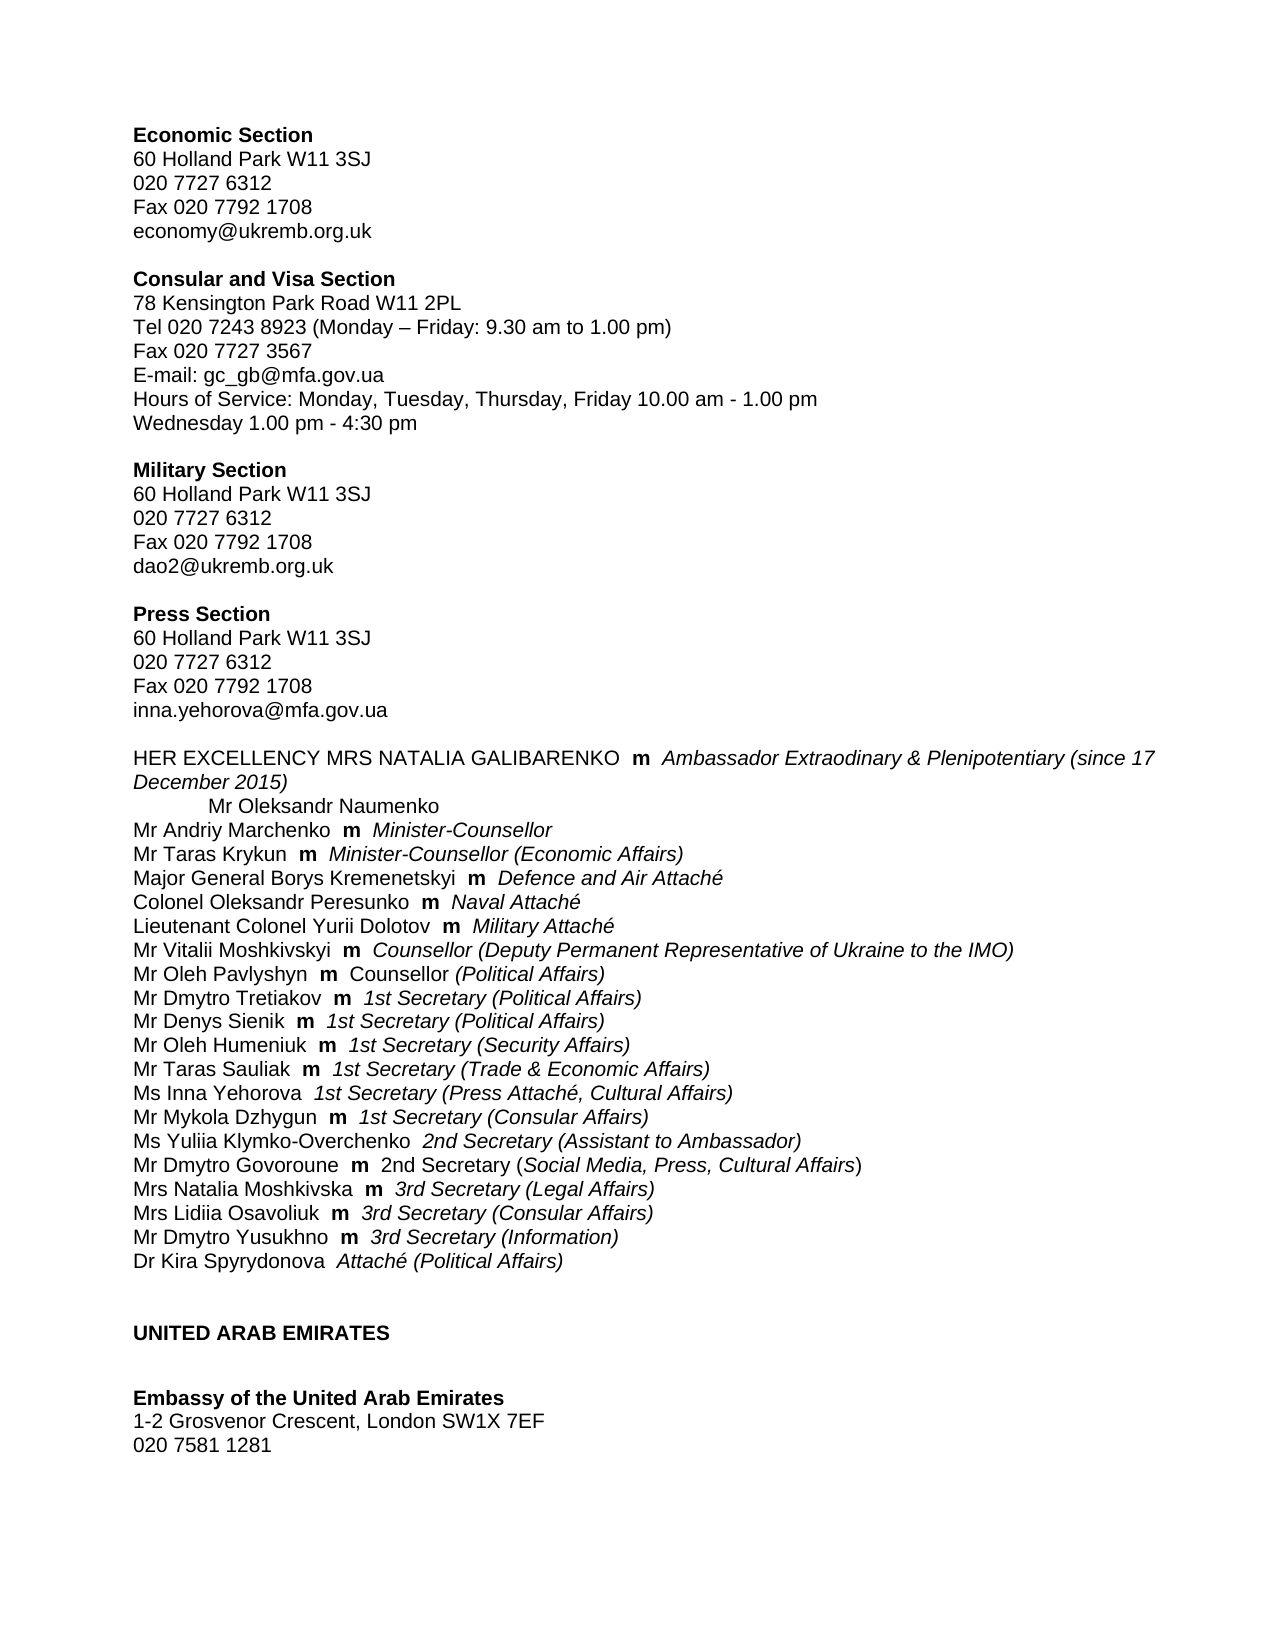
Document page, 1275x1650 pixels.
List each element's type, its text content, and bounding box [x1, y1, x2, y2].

text Mr Denys Sienik m 1st Secretary (Political Affairs) [133, 1009, 1181, 1033]
text economy@ukremb.org.uk [133, 219, 1181, 243]
text Mr Dmytro Yusukhno m 3rd Secretary (Information) [133, 1225, 1181, 1249]
text 020 7727 6312 [133, 506, 1181, 530]
text Dr Kira Spyrydonova Attaché (Political Affairs) [133, 1249, 1181, 1273]
text Mrs Natalia Moshkivska m 3rd Secretary (Legal Affairs) [133, 1177, 1181, 1201]
text 60 Holland Park W11 3SJ [133, 626, 1181, 650]
text Tel 020 7243 8923 (Monday – Friday: 9.30 am to 1.00 pm) [133, 314, 1181, 338]
text Hours of Service: Monday, Tuesday, Thursday, Friday 10.00 am - 1.00 pm [133, 386, 1181, 410]
text Mr Dmytro Tretiakov m 1st Secretary (Political Affairs) [133, 985, 1181, 1009]
text Lieutenant Colonel Yurii Dolotov m Military Attaché [133, 913, 1181, 937]
text Mr Oleh Pavlyshyn m Counsellor (Political Affairs) [133, 961, 1181, 985]
text 020 7727 6312 [133, 171, 1181, 195]
text Mrs Lidiia Osavoliuk m 3rd Secretary (Consular Affairs) [133, 1201, 1181, 1225]
text E-mail: gc_gb@mfa.gov.ua [133, 362, 1181, 386]
text Fax 020 7792 1708 [133, 674, 1181, 698]
text HER EXCELLENCY MRS NATALIA GALIBARENKO m Ambassador Extraodinary & Plenipotentiary (since 17 December 2015) [133, 746, 1181, 794]
text dao2@ukremb.org.uk [133, 554, 1181, 578]
text Fax 020 7792 1708 [133, 195, 1181, 219]
text 020 7581 1281 [133, 1433, 1181, 1457]
text Fax 020 7792 1708 [133, 530, 1181, 554]
text Ms Yuliia Klymko-Overchenko 2nd Secretary (Assistant to Ambassador) [133, 1129, 1181, 1153]
text Mr Vitalii Moshkivskyi m Counsellor (Deputy Permanent Representative of Ukraine to the IMO) [133, 937, 1181, 961]
text Consular and Visa Section [133, 267, 1181, 291]
text Mr Taras Sauliak m 1st Secretary (Trade & Economic Affairs) [133, 1057, 1181, 1081]
text Embassy of the United Arab Emirates [133, 1385, 1181, 1409]
text Colonel Oleksandr Peresunko m Naval Attaché [133, 889, 1181, 913]
text Mr Oleksandr Naumenko [133, 794, 1181, 818]
text 020 7727 6312 [133, 650, 1181, 674]
text Ms Inna Yehorova 1st Secretary (Press Attaché, Cultural Affairs) [133, 1081, 1181, 1105]
text Wednesday 1.00 pm - 4:30 pm [133, 410, 1181, 434]
text Mr Dmytro Govoroune m 2nd Secretary (Social Media, Press, Cultural Affairs) [133, 1153, 1181, 1177]
text Fax 020 7727 3567 [133, 338, 1181, 362]
text Mr Mykola Dzhygun m 1st Secretary (Consular Affairs) [133, 1105, 1181, 1129]
text Mr Andriy Marchenko m Minister-Counsellor [133, 818, 1181, 842]
text 60 Holland Park W11 3SJ [133, 482, 1181, 506]
text Mr Taras Krykun m Minister-Counsellor (Economic Affairs) [133, 842, 1181, 866]
text Mr Oleh Humeniuk m 1st Secretary (Security Affairs) [133, 1033, 1181, 1057]
text Military Section [133, 458, 1181, 482]
text 60 Holland Park W11 3SJ [133, 147, 1181, 171]
text 1-2 Grosvenor Crescent, London SW1X 7EF [133, 1409, 1181, 1433]
text Press Section [133, 602, 1181, 626]
text Major General Borys Kremenetskyi m Defence and Air Attaché [133, 866, 1181, 889]
text Economic Section [133, 123, 1181, 147]
text UNITED ARAB EMIRATES [133, 1321, 1181, 1345]
text inna.yehorova@mfa.gov.ua [133, 698, 1181, 722]
text 78 Kensington Park Road W11 2PL [133, 291, 1181, 314]
